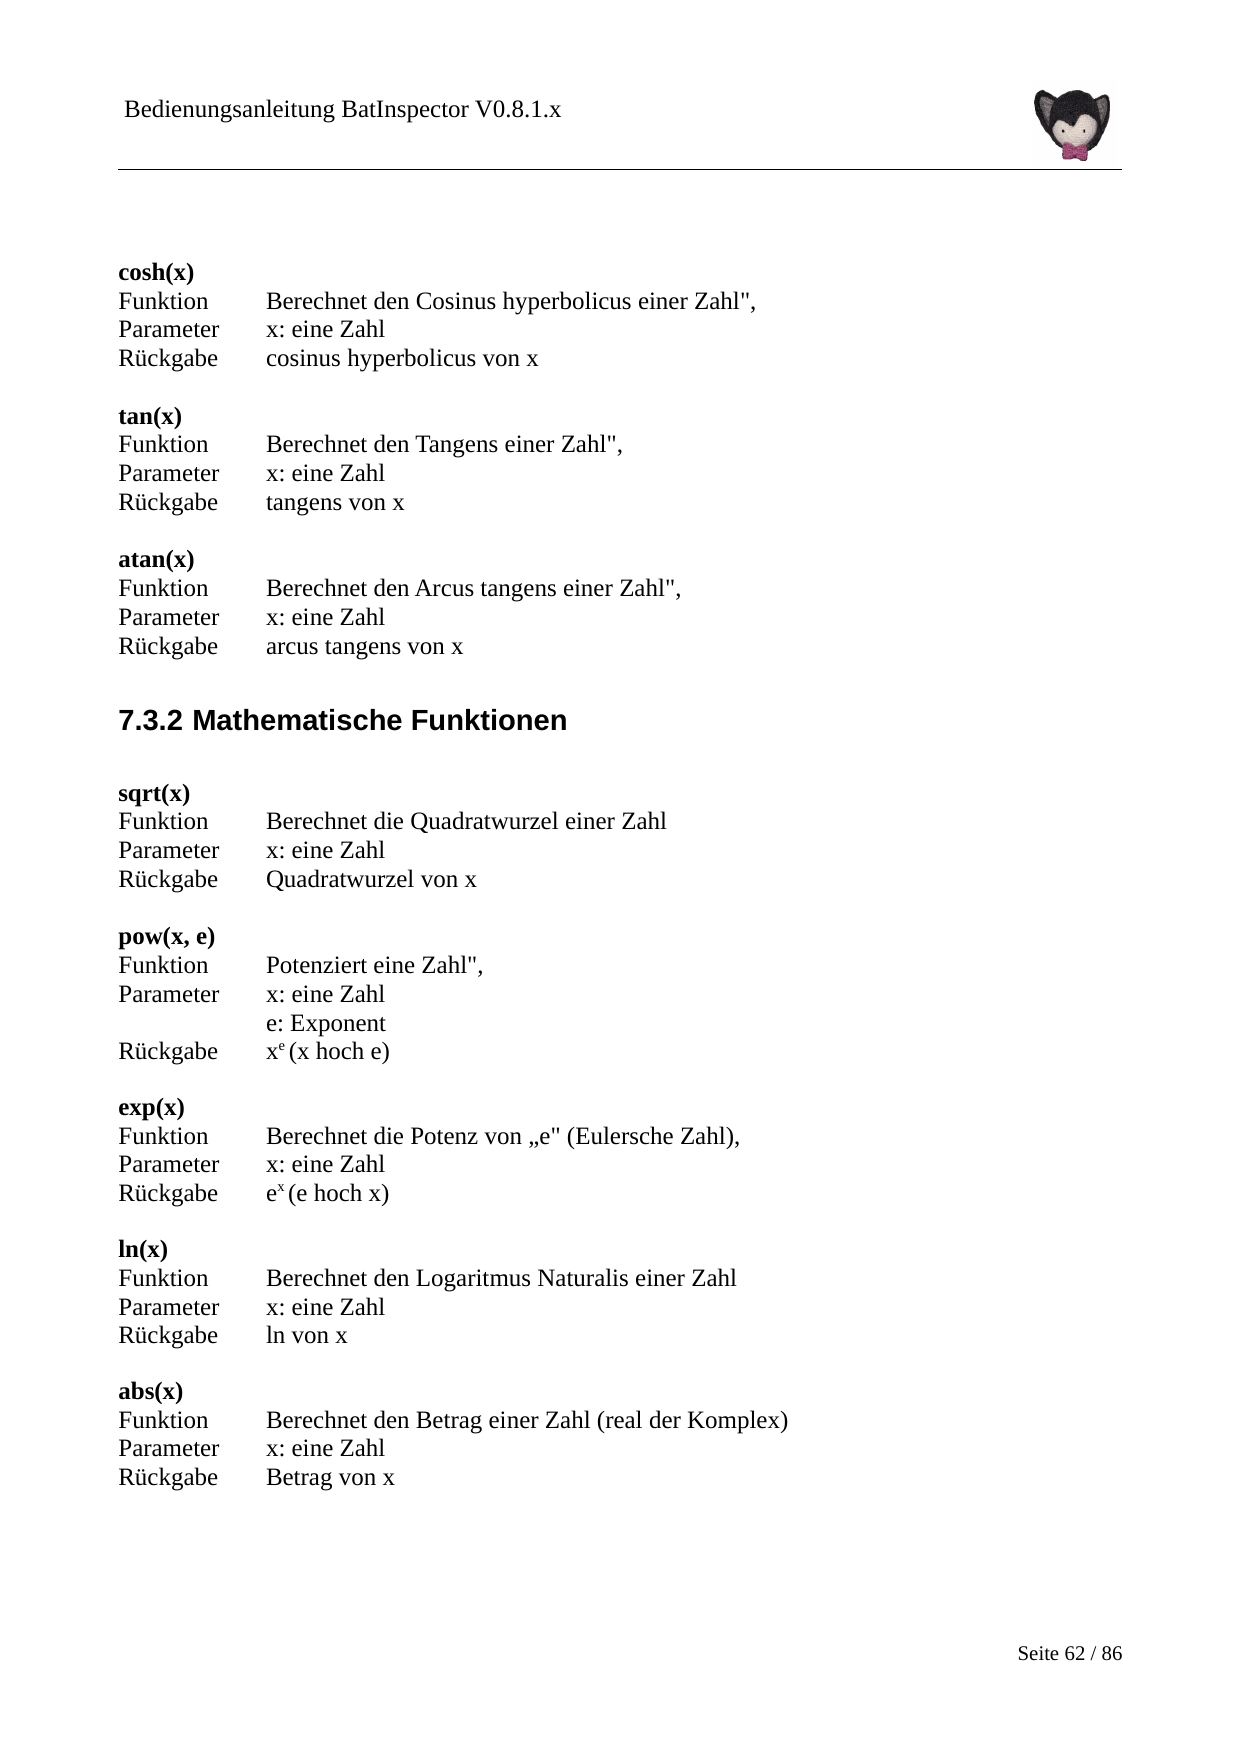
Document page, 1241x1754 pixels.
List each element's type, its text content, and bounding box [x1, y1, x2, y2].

text Parameter x: eine Zahl [118, 1292, 1122, 1320]
text Parameter x: eine Zahl [118, 835, 1122, 864]
text atan(x) [118, 544, 1122, 573]
text Rückgabe cosinus hyperbolicus von x [118, 343, 1122, 372]
text Parameter x: eine Zahl e: Exponent [118, 979, 1122, 1036]
text cosh(x) [118, 257, 1122, 286]
text Rückgabe Quadratwurzel von x [118, 864, 1122, 893]
text Rückgabe ex (e hoch x) [118, 1178, 1122, 1207]
text Funktion Potenziert eine Zahl", [118, 950, 1122, 979]
text tan(x) [118, 401, 1122, 429]
subtitle Mathematische Funktionen [118, 703, 1122, 736]
text Funktion Berechnet die Potenz von „e" (Eulersche Zahl), [118, 1121, 1122, 1149]
text exp(x) [118, 1092, 1122, 1121]
text Rückgabe ln von x [118, 1320, 1122, 1349]
text Funktion Berechnet den Logaritmus Naturalis einer Zahl [118, 1263, 1122, 1292]
text abs(x) [118, 1376, 1122, 1405]
text Parameter x: eine Zahl [118, 1433, 1122, 1462]
text Parameter x: eine Zahl [118, 458, 1122, 487]
text Funktion Berechnet den Tangens einer Zahl", [118, 429, 1122, 458]
text Funktion Berechnet die Quadratwurzel einer Zahl [118, 806, 1122, 835]
text ln(x) [118, 1234, 1122, 1263]
text Rückgabe tangens von x [118, 487, 1122, 516]
text Funktion Berechnet den Cosinus hyperbolicus einer Zahl", [118, 286, 1122, 314]
text Rückgabe Betrag von x [118, 1462, 1122, 1491]
picture [1030, 80, 1119, 169]
text sqrt(x) [118, 778, 1122, 806]
text Parameter x: eine Zahl [118, 314, 1122, 343]
text Rückgabe arcus tangens von x [118, 631, 1122, 659]
text Parameter x: eine Zahl [118, 602, 1122, 631]
text Funktion Berechnet den Arcus tangens einer Zahl", [118, 573, 1122, 602]
text Rückgabe xe (x hoch e) [118, 1036, 1122, 1065]
text pow(x, e) [118, 921, 1122, 950]
text Funktion Berechnet den Betrag einer Zahl (real der Komplex) [118, 1405, 1122, 1433]
text Parameter x: eine Zahl [118, 1149, 1122, 1178]
